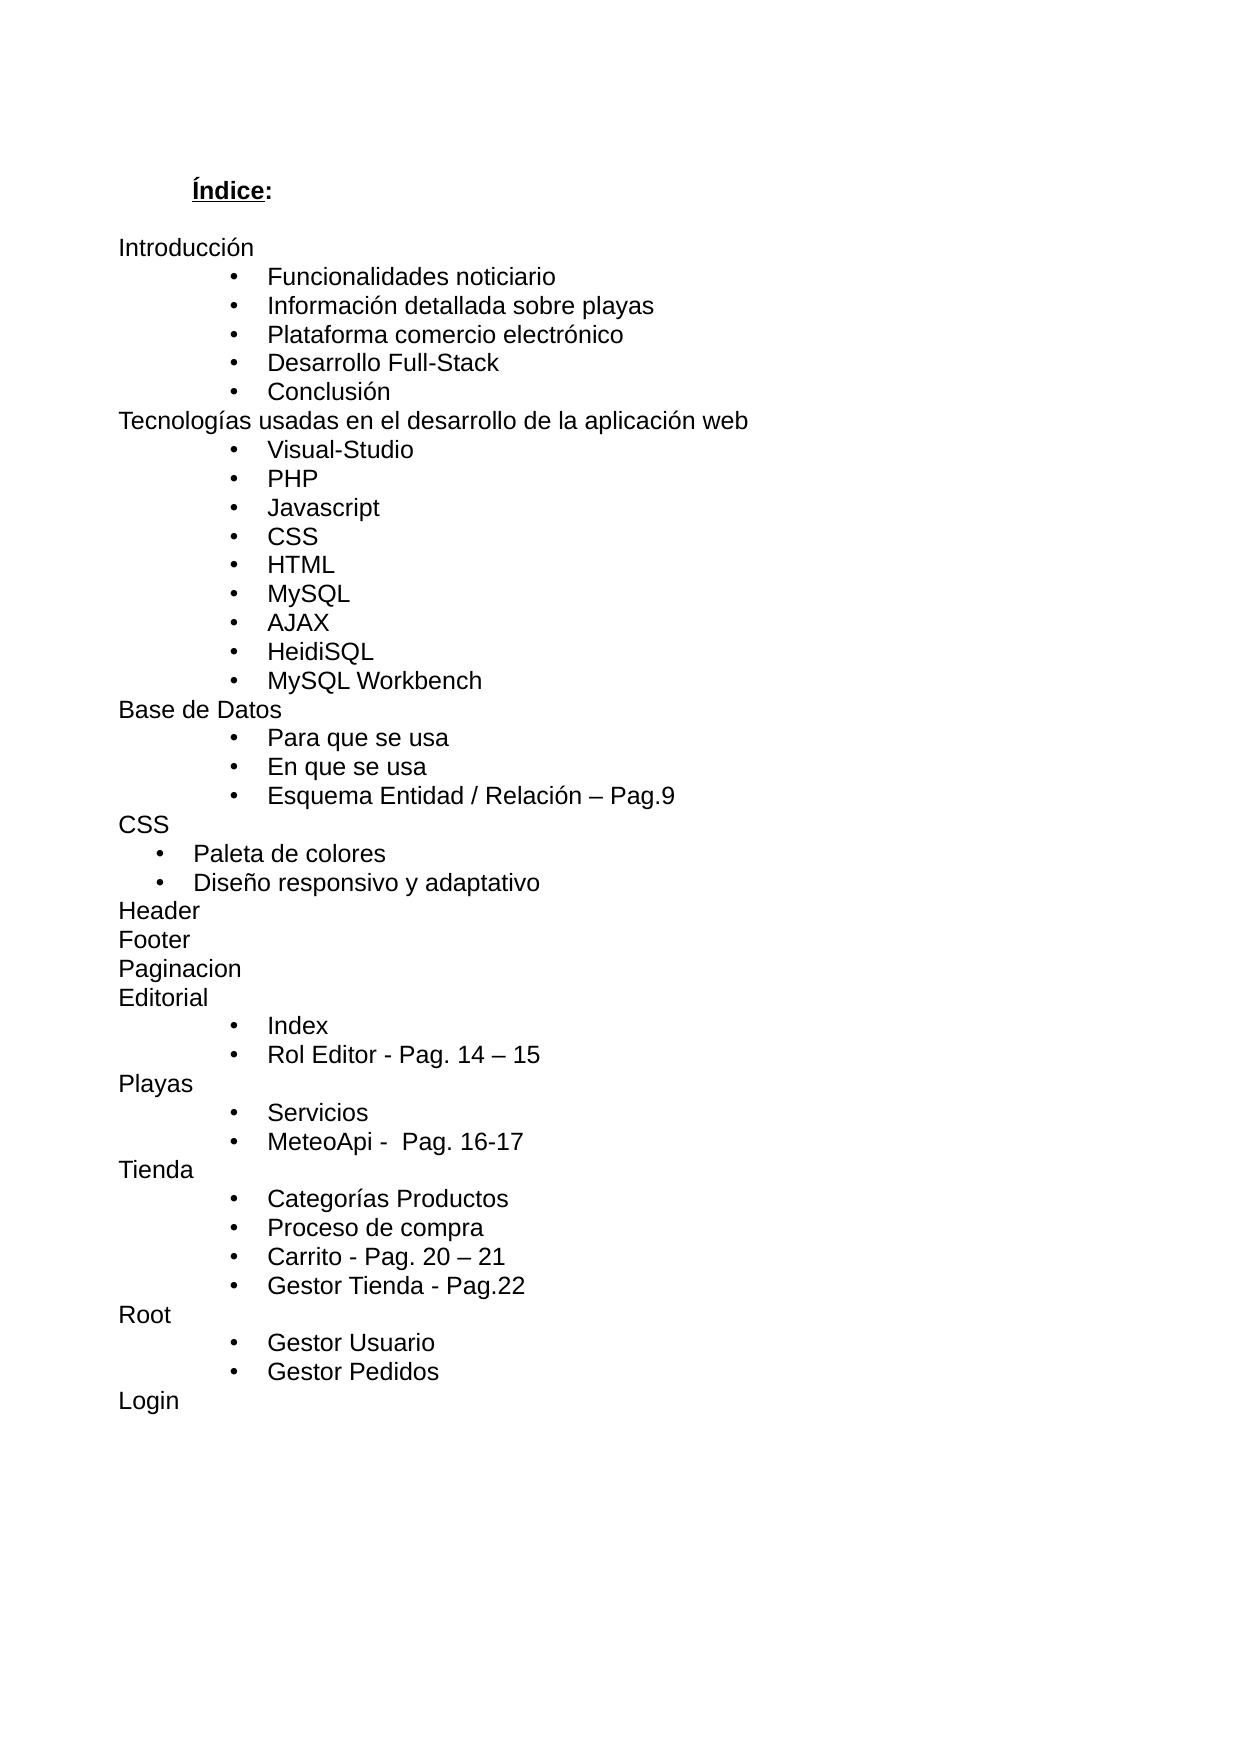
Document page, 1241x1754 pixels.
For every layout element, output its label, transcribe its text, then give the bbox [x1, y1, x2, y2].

list HTML [229, 550, 1122, 579]
list Desarrollo Full-Stack [229, 348, 1122, 377]
text Playas [118, 1069, 1122, 1098]
list Funcionalidades noticiario [229, 262, 1122, 291]
list Gestor Pedidos [229, 1357, 1122, 1386]
text Base de Datos [118, 694, 1122, 723]
text CSS [118, 810, 1122, 839]
text Footer [118, 925, 1122, 954]
list PHP [229, 464, 1122, 493]
list Rol Editor - Pag. 14 – 15 [229, 1040, 1122, 1069]
list Diseño responsivo y adaptativo [156, 867, 1122, 896]
text Tienda [118, 1156, 1122, 1184]
list HeidiSQL [229, 637, 1122, 666]
text Introducción [118, 233, 1122, 262]
text Editorial [118, 983, 1122, 1011]
list MySQL [229, 579, 1122, 608]
list Plataforma comercio electrónico [229, 319, 1122, 348]
list Información detallada sobre playas [229, 291, 1122, 319]
list Index [229, 1011, 1122, 1040]
list MySQL Workbench [229, 666, 1122, 694]
list Conclusión [229, 377, 1122, 406]
list Para que se usa [229, 723, 1122, 752]
text Header [118, 896, 1122, 925]
list Categorías Productos [229, 1184, 1122, 1213]
list MeteoApi - Pag. 16-17 [229, 1127, 1122, 1156]
list Paleta de colores [156, 839, 1122, 867]
list Gestor Tienda - Pag.22 [229, 1271, 1122, 1300]
text Root [118, 1300, 1122, 1328]
list En que se usa [229, 752, 1122, 781]
text Login [118, 1386, 1122, 1415]
list Carrito - Pag. 20 – 21 [229, 1242, 1122, 1271]
list AJAX [229, 608, 1122, 637]
list Gestor Usuario [229, 1328, 1122, 1357]
text Tecnologías usadas en el desarrollo de la aplicación web [118, 406, 1122, 435]
list Visual-Studio [229, 435, 1122, 464]
list CSS [229, 521, 1122, 550]
list Proceso de compra [229, 1213, 1122, 1242]
list Esquema Entidad / Relación – Pag.9 [229, 781, 1122, 810]
text Índice: [118, 176, 1122, 204]
list Javascript [229, 493, 1122, 521]
text Paginacion [118, 954, 1122, 983]
list Servicios [229, 1098, 1122, 1127]
